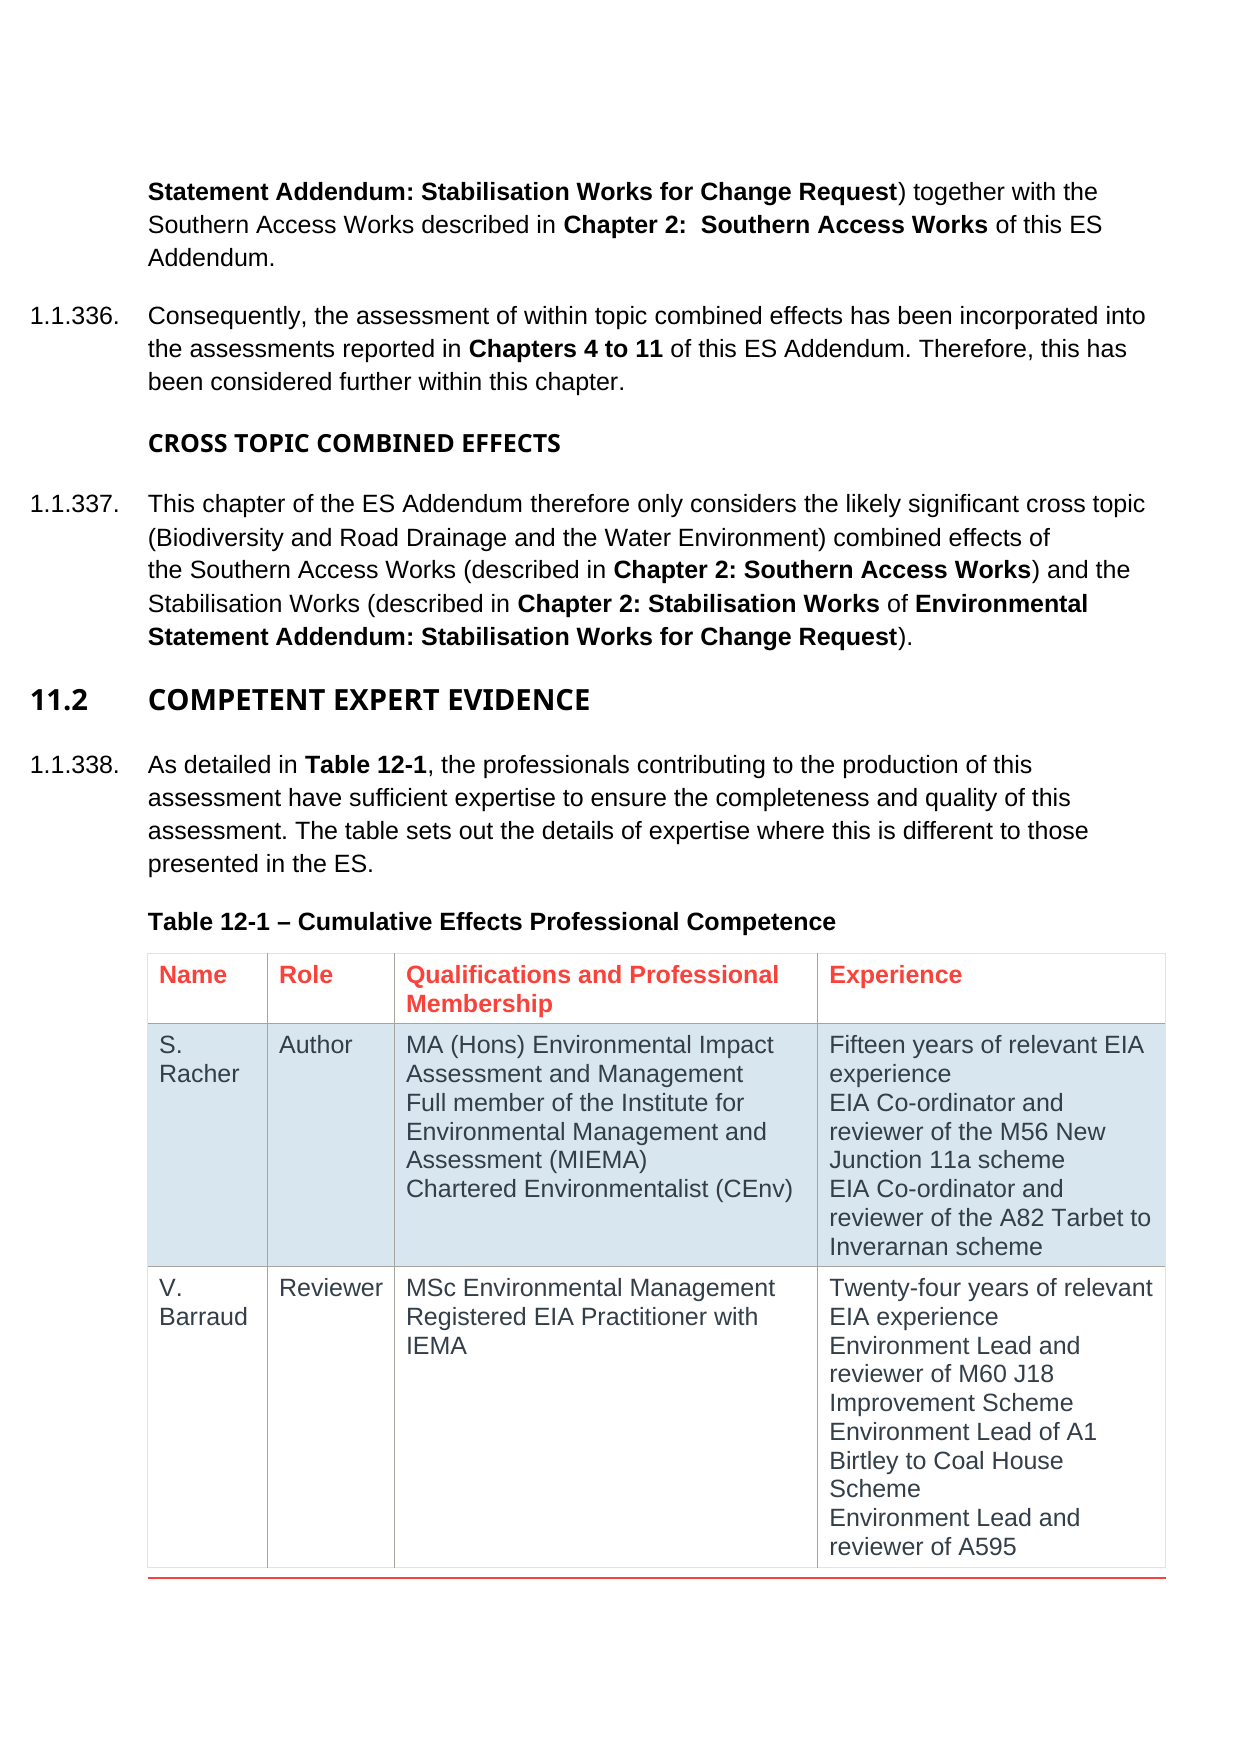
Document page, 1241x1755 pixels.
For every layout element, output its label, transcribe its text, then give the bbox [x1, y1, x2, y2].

table_header Qualifications and Professional Membership [395, 954, 817, 1023]
table_cell Twenty-four years of relevant EIA experience Environment Lead and reviewer of M60 J18 Improvement Scheme Environment Lead of A1 Birtley to Coal House Scheme Environment Lead and reviewer of A595 [818, 1267, 1165, 1567]
table_cell S. Racher [148, 1024, 267, 1266]
table_header Name [148, 954, 267, 1023]
list Statement Addendum: Stabilisation Works for Change Request) together with the Southern Access Works described in Chapter 2: Southern Access Works of this ES Addendum. [29, 177, 1166, 272]
list Consequently, the assessment of within topic combined effects has been incorporated into the assessments reported in Chapters 4 to 11 of this ES Addendum. Therefore, this has been considered further within this chapter. [29, 301, 1166, 396]
table_header Role [268, 954, 394, 1023]
table_cell MA (Hons) Environmental Impact Assessment and Management Full member of the Institute for Environmental Management and Assessment (MIEMA) Chartered Environmentalist (CEnv) [395, 1024, 817, 1266]
list As detailed in Table 12-1, the professionals contributing to the production of this assessment have sufficient expertise to ensure the completeness and quality of this assessment. The table sets out the details of expertise where this is different to those presented in the ES. [29, 750, 1166, 878]
subtitle Competent Expert Evidence [29, 679, 1166, 719]
table_cell MSc Environmental Management Registered EIA Practitioner with IEMA [395, 1267, 817, 1567]
table_cell Fifteen years of relevant EIA experience EIA Co-ordinator and reviewer of the M56 New Junction 11a scheme EIA Co-ordinator and reviewer of the A82 Tarbet to Inverarnan scheme [818, 1024, 1165, 1266]
table_header Experience [818, 954, 1165, 1023]
table_cell V. Barraud [148, 1267, 267, 1567]
list This chapter of the ES Addendum therefore only considers the likely significant cross topic (Biodiversity and Road Drainage and the Water Environment) combined effects of the Southern Access Works (described in Chapter 2: Southern Access Works) and the Stabilisation Works (described in Chapter 2: Stabilisation Works of Environmental Statement Addendum: Stabilisation Works for Change Request). [29, 489, 1166, 650]
subtitle Cross TOPIC COMBINED EFFECTS [148, 425, 1166, 459]
text Table 12-1 – Cumulative Effects Professional Competence [148, 907, 1166, 936]
table_cell Reviewer [268, 1267, 394, 1567]
table_cell Author [268, 1024, 394, 1266]
